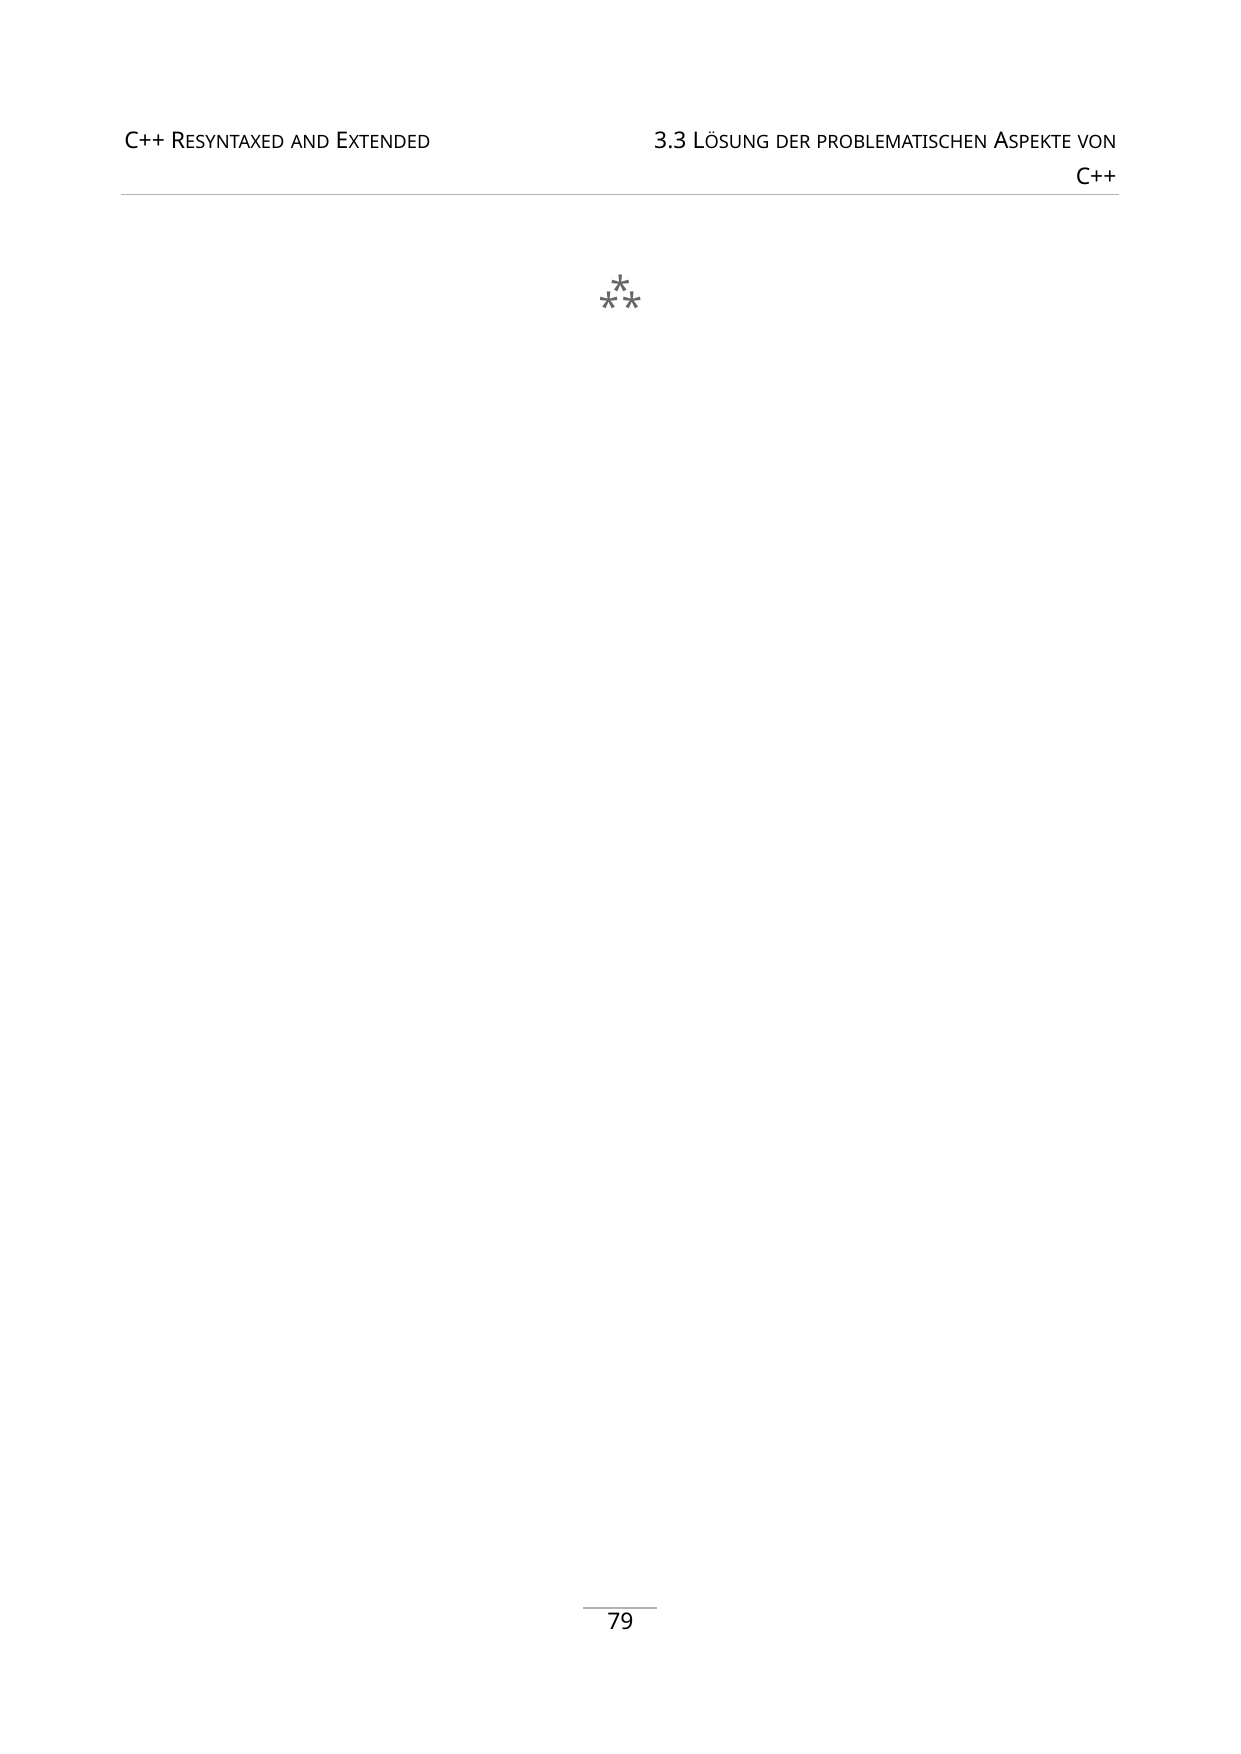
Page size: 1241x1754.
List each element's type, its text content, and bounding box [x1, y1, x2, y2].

subtitle ⁂ [118, 263, 1122, 314]
